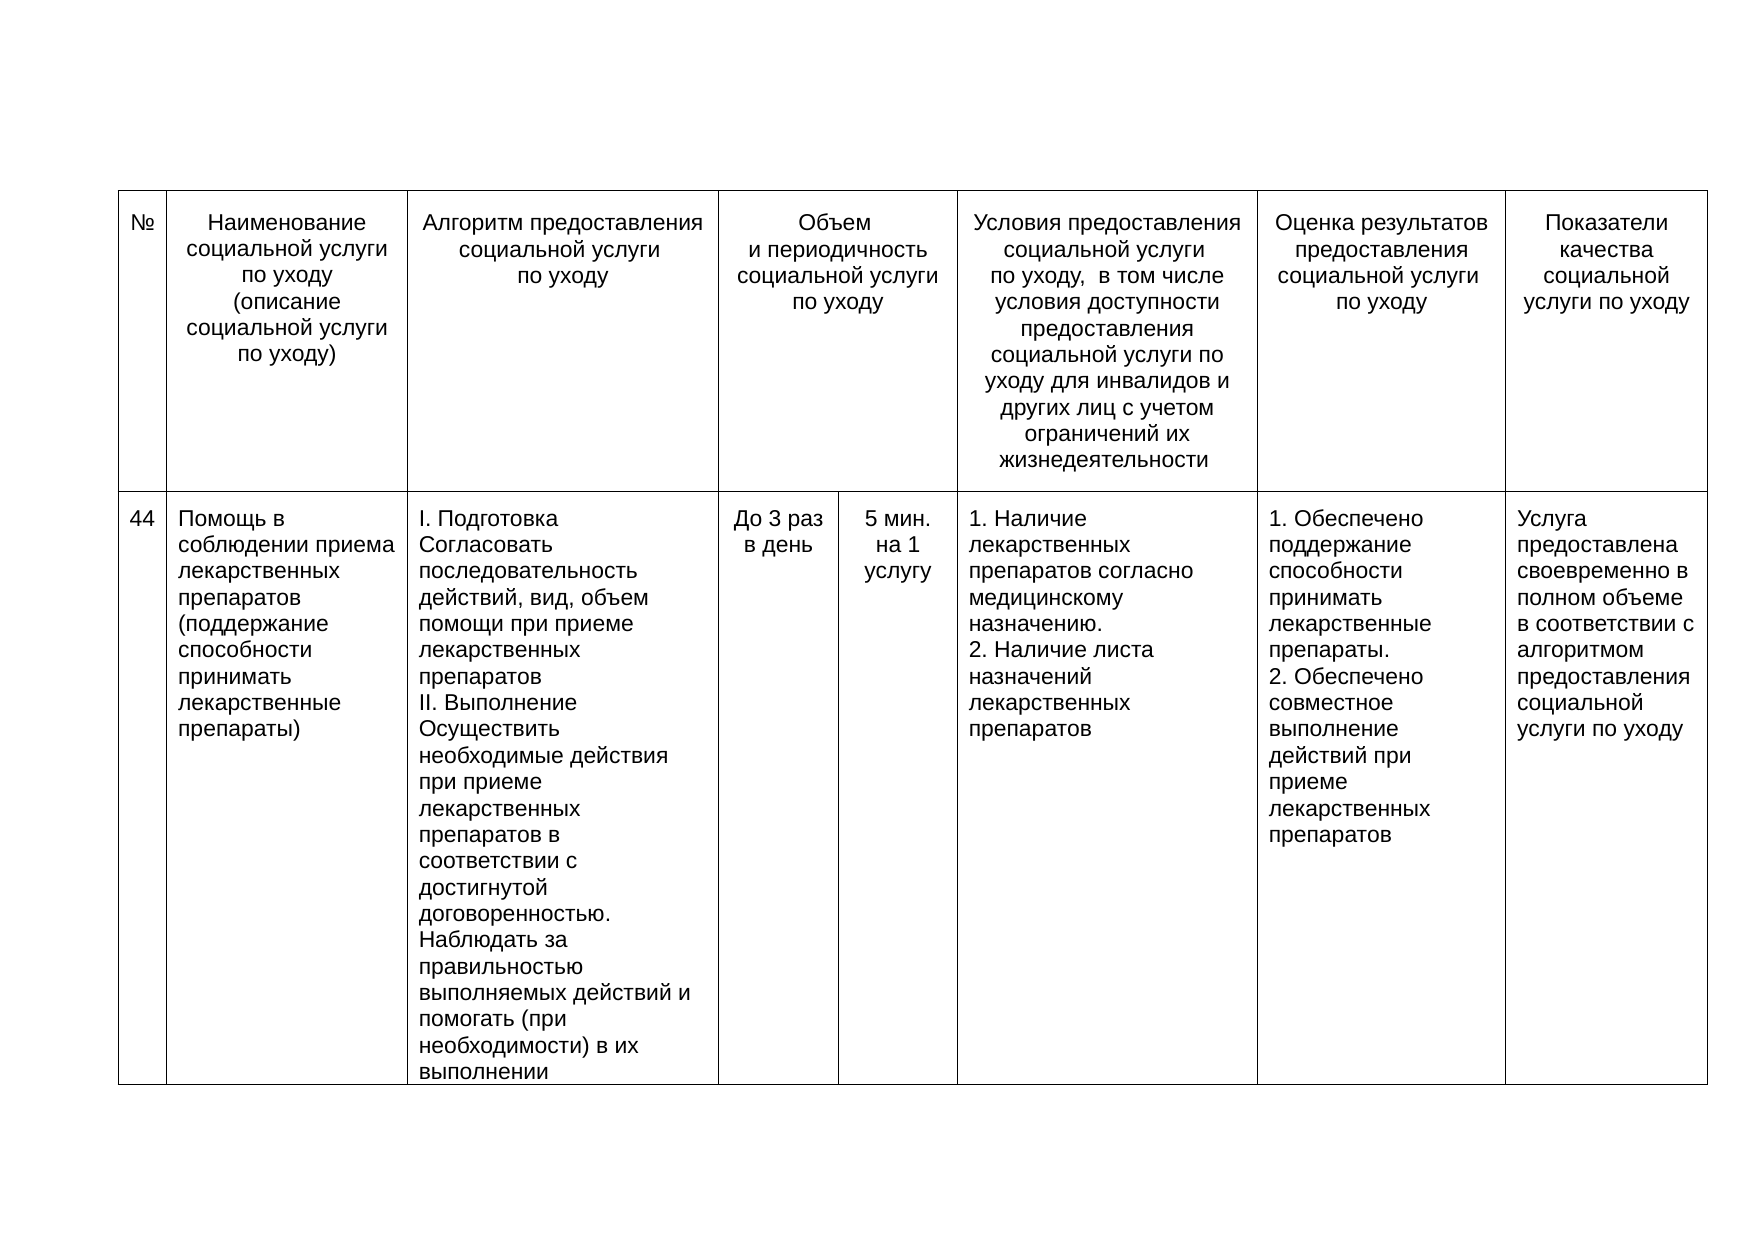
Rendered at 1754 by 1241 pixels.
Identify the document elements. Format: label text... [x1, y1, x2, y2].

table_cell 5 мин. на 1 услугу [839, 492, 957, 1084]
table_cell I. Подготовка Согласовать последовательность действий, вид, объем помощи при приеме лекарственных препаратов II. Выполнение Осуществить необходимые действия при приеме лекарственных препаратов в соответствии с достигнутой договоренностью. Наблюдать за правильностью выполняемых действий и помогать (при необходимости) в их выполнении [408, 492, 718, 1084]
table_header Показатели качества социальной услуги по уходу [1506, 191, 1707, 491]
table_header Оценка результатов предоставления социальной услуги по уходу [1258, 191, 1505, 491]
table_cell Услуга предоставлена своевременно в полном объеме в соответствии с алгоритмом предоставления социальной услуги по уходу [1506, 492, 1707, 1084]
table_header Наименование социальной услуги по уходу (описание социальной услуги по уходу) [167, 191, 407, 491]
table_cell 1. Обеспечено поддержание способности принимать лекарственные препараты. 2. Обеспечено совместное выполнение действий при приеме лекарственных препаратов [1258, 492, 1505, 1084]
table_cell Помощь в соблюдении приема лекарственных препаратов (поддержание способности принимать лекарственные препараты) [167, 492, 407, 1084]
table_header Объем и периодичность социальной услуги по уходу [719, 191, 957, 491]
table_header Условия предоставления социальной услуги по уходу, в том числе условия доступности предоставления социальной услуги по уходу для инвалидов и других лиц с учетом ограничений их жизнедеятельности [958, 191, 1257, 491]
table_cell До 3 раз в день [719, 492, 838, 1084]
table_header № [119, 191, 166, 491]
table_cell 1. Наличие лекарственных препаратов согласно медицинскому назначению. 2. Наличие листа назначений лекарственных препаратов [958, 492, 1257, 1084]
table_header Алгоритм предоставления социальной услуги по уходу [408, 191, 718, 491]
table_cell [119, 492, 166, 1084]
